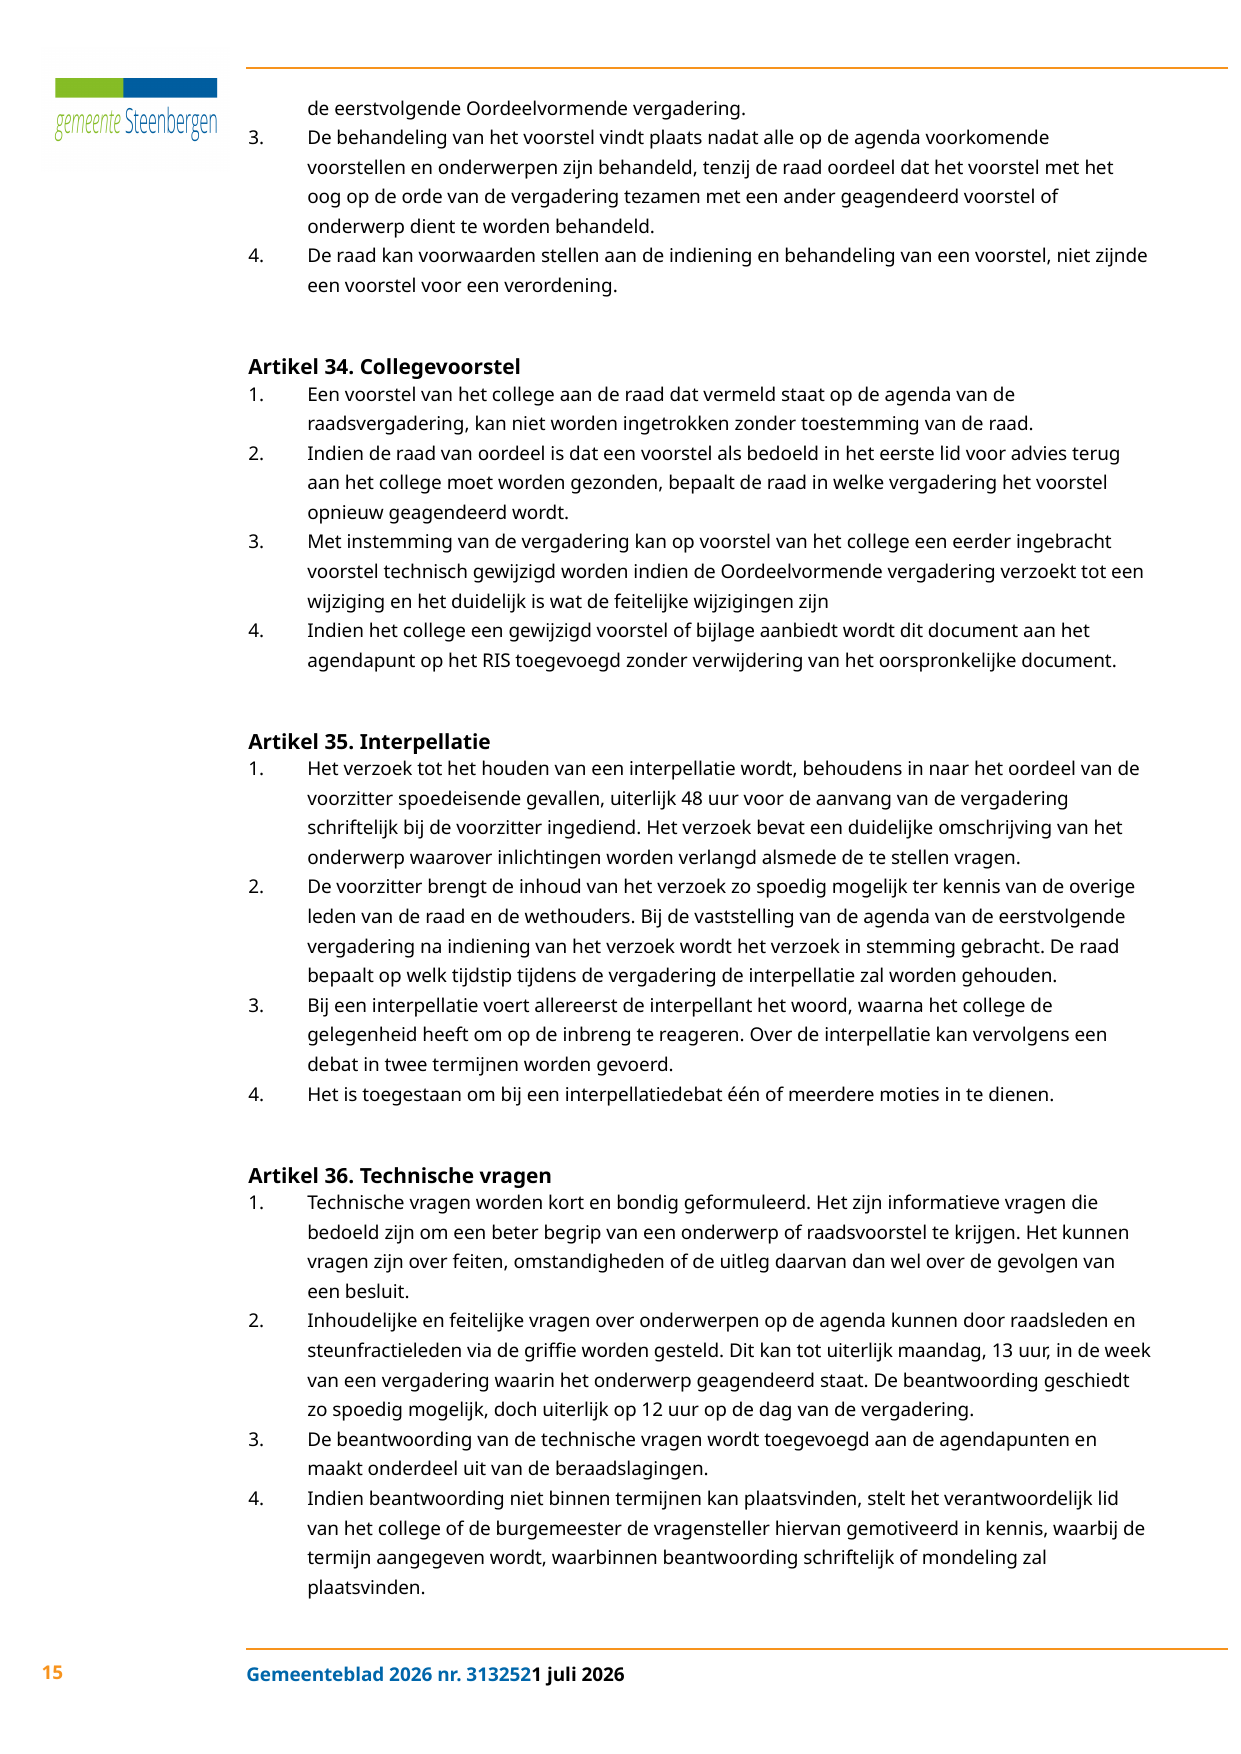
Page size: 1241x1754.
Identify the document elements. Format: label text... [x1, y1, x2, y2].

list De beantwoording van de technische vragen wordt toegevoegd aan de agendapunten en maakt onderdeel uit van de beraadslagingen. [248, 1426, 1152, 1481]
list Met instemming van de vergadering kan op voorstel van het college een eerder ingebracht voorstel technisch gewijzigd worden indien de Oordeelvormende vergadering verzoekt tot een wijziging en het duidelijk is wat de feitelijke wijzigingen zijn [248, 529, 1152, 613]
list Indien beantwoording niet binnen termijnen kan plaatsvinden, stelt het verantwoordelijk lid van het college of de burgemeester de vragensteller hiervan gemotiveerd in kennis, waarbij de termijn aangegeven wordt, waarbinnen beantwoording schriftelijk of mondeling zal plaatsvinden. [248, 1485, 1152, 1599]
list Een voorstel van het college aan de raad dat vermeld staat op de agenda van de raadsvergadering, kan niet worden ingetrokken zonder toestemming van de raad. [248, 381, 1152, 436]
list de eerstvolgende Oordeelvormende vergadering. [248, 95, 1152, 121]
list Indien het college een gewijzigd voorstel of bijlage aanbiedt wordt dit document aan het agendapunt op het RIS toegevoegd zonder verwijdering van het oorspronkelijke document. [248, 617, 1152, 673]
list Inhoudelijke en feitelijke vragen over onderwerpen op de agenda kunnen door raadsleden en steunfractieleden via de griffie worden gesteld. Dit kan tot uiterlijk maandag, 13 uur, in de week van een vergadering waarin het onderwerp geagendeerd staat. De beantwoording geschiedt zo spoedig mogelijk, doch uiterlijk op 12 uur op de dag van de vergadering. [248, 1308, 1152, 1422]
list De behandeling van het voorstel vindt plaats nadat alle op de agenda voorkomende voorstellen en onderwerpen zijn behandeld, tenzij de raad oordeel dat het voorstel met het oog op de orde van de vergadering tezamen met een ander geagendeerd voorstel of onderwerp dient te worden behandeld. [248, 124, 1152, 239]
text Artikel 34. Collegevoorstel [248, 352, 1152, 381]
text Artikel 35. Interpellatie [248, 727, 1152, 755]
list De voorzitter brengt de inhoud van het verzoek zo spoedig mogelijk ter kennis van de overige leden van de raad en de wethouders. Bij de vaststelling van de agenda van de eerstvolgende vergadering na indiening van het verzoek wordt het verzoek in stemming gebracht. De raad bepaalt op welk tijdstip tijdens de vergadering de interpellatie zal worden gehouden. [248, 874, 1152, 988]
text Artikel 36. Technische vragen [248, 1161, 1152, 1189]
picture [41, 47, 231, 172]
list Indien de raad van oordeel is dat een voorstel als bedoeld in het eerste lid voor advies terug aan het college moet worden gezonden, bepaalt de raad in welke vergadering het voorstel opnieuw geagendeerd wordt. [248, 440, 1152, 525]
list Het is toegestaan om bij een interpellatiedebat één of meerdere moties in te dienen. [248, 1081, 1152, 1107]
list De raad kan voorwaarden stellen aan de indiening en behandeling van een voorstel, niet zijnde een voorstel voor een verordening. [248, 243, 1152, 298]
list Bij een interpellatie voert allereerst de interpellant het woord, waarna het college de gelegenheid heeft om op de inbreng te reageren. Over de interpellatie kan vervolgens een debat in twee termijnen worden gevoerd. [248, 992, 1152, 1077]
list Het verzoek tot het houden van een interpellatie wordt, behoudens in naar het oordeel van de voorzitter spoedeisende gevallen, uiterlijk 48 uur voor de aanvang van de vergadering schriftelijk bij de voorzitter ingediend. Het verzoek bevat een duidelijke omschrijving van het onderwerp waarover inlichtingen worden verlangd alsmede de te stellen vragen. [248, 755, 1152, 870]
list Technische vragen worden kort en bondig geformuleerd. Het zijn informatieve vragen die bedoeld zijn om een beter begrip van een onderwerp of raadsvoorstel te krijgen. Het kunnen vragen zijn over feiten, omstandigheden of de uitleg daarvan dan wel over de gevolgen van een besluit. [248, 1189, 1152, 1304]
